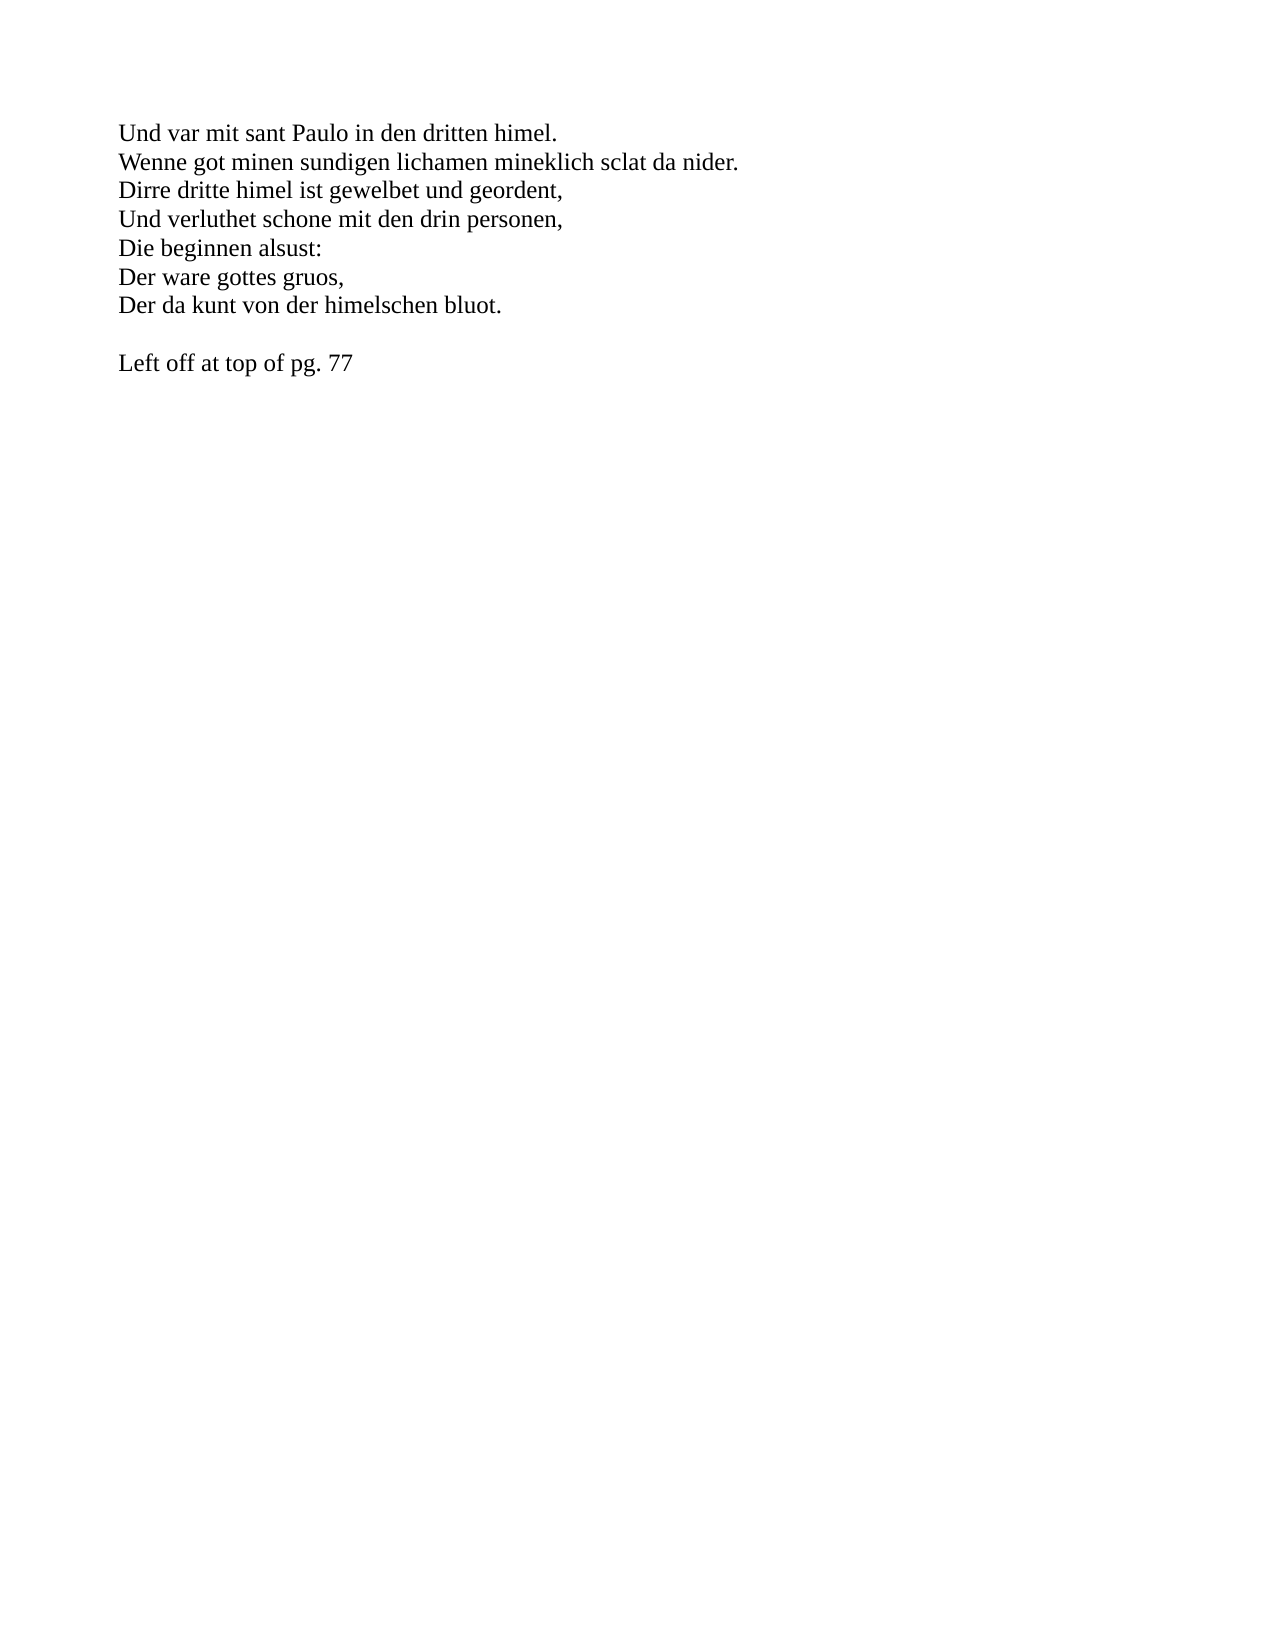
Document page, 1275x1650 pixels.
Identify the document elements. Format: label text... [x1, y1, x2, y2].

text Der da kunt von der himelschen bluot. [118, 291, 1157, 319]
text Die beginnen alsust: [118, 233, 1157, 262]
text Dirre dritte himel ist gewelbet und geordent, [118, 176, 1157, 204]
text Und verluthet schone mit den drin personen, [118, 204, 1157, 233]
text Und var mit sant Paulo in den dritten himel. [118, 118, 1157, 147]
text Wenne got minen sundigen lichamen mineklich sclat da nider. [118, 147, 1157, 176]
text Left off at top of pg. 77 [118, 348, 1157, 377]
text Der ware gottes gruos, [118, 262, 1157, 291]
